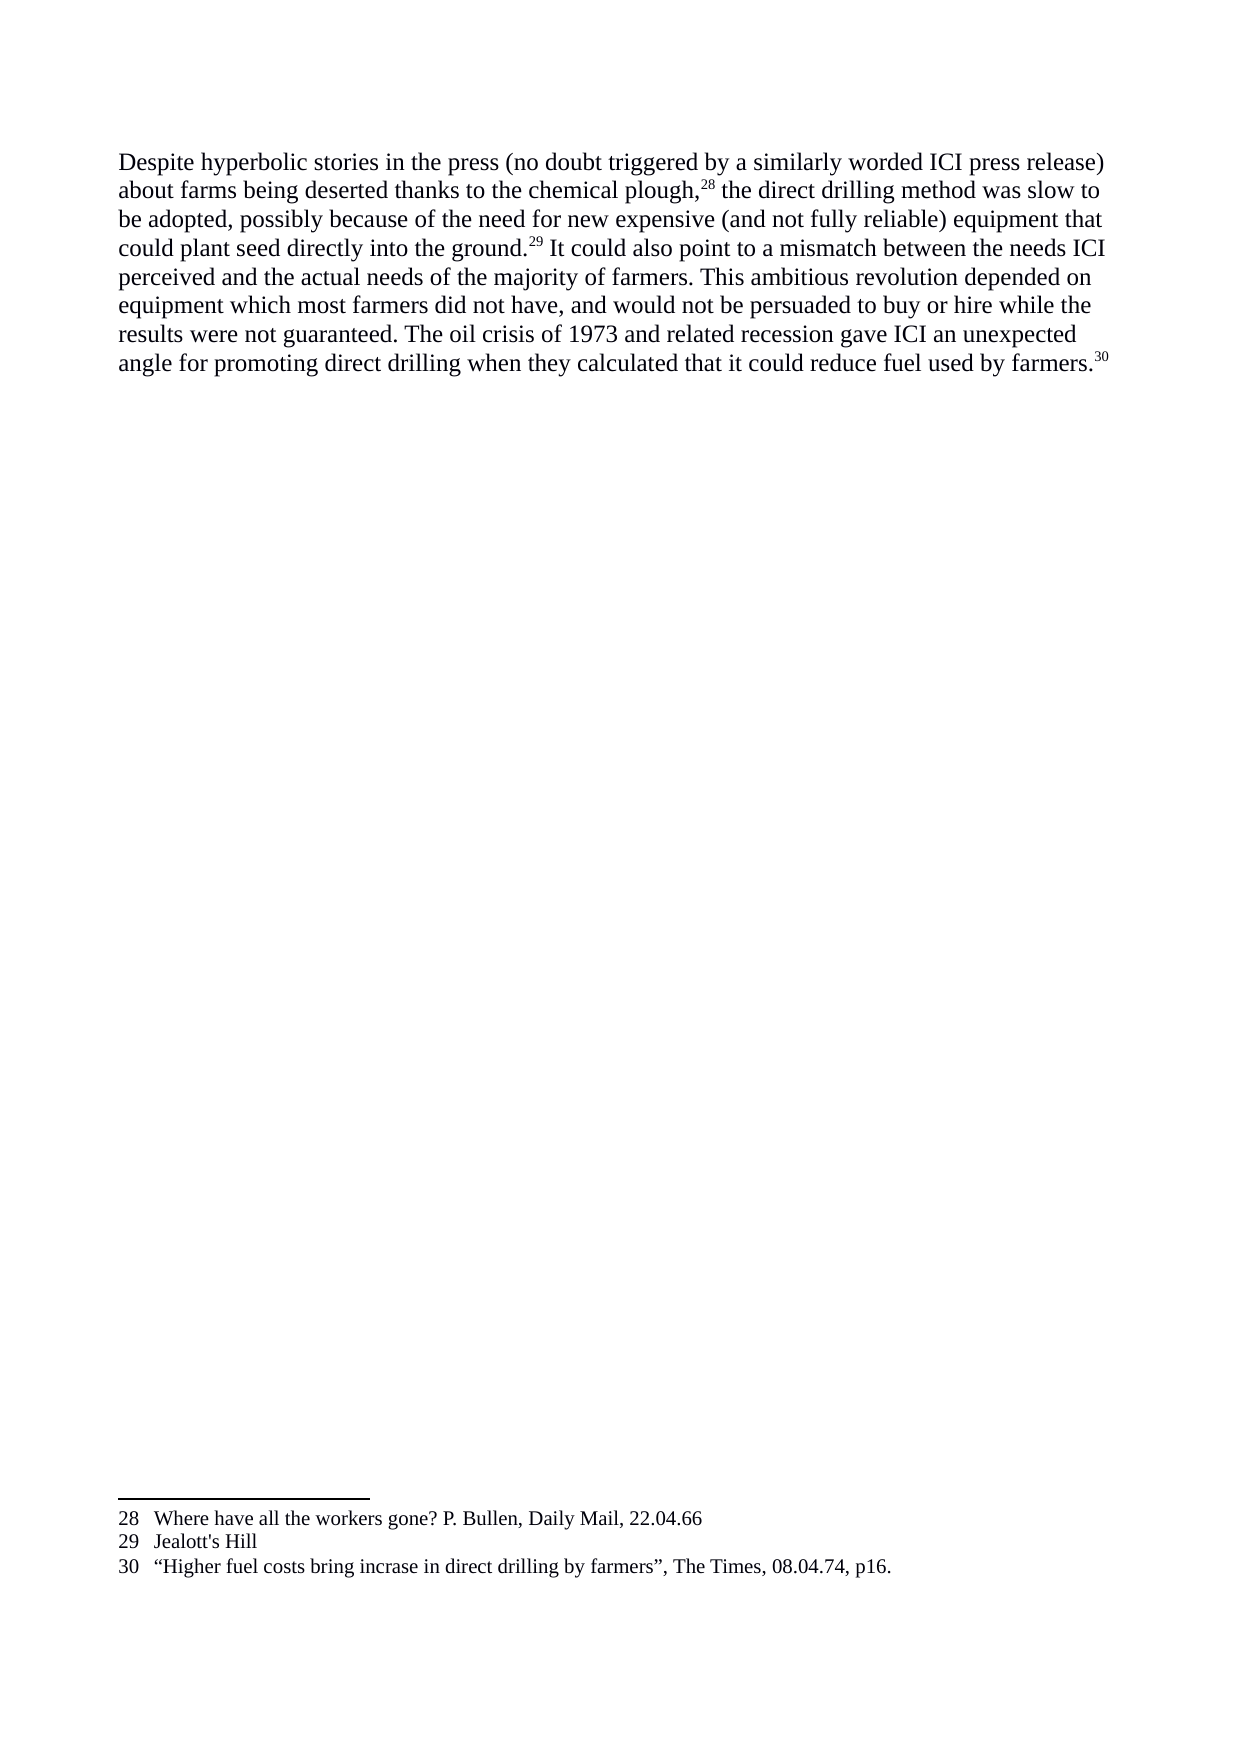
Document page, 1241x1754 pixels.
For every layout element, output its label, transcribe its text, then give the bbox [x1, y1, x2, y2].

text Where have all the workers gone? P. Bullen, Daily Mail, 22.04.66 [118, 1505, 1122, 1529]
text Despite hyperbolic stories in the press (no doubt triggered by a similarly worded ICI press release) about farms being deserted thanks to the chemical plough, the direct drilling method was slow to be adopted, possibly because of the need for new expensive (and not fully reliable) equipment that could plant seed directly into the ground. It could also point to a mismatch between the needs ICI perceived and the actual needs of the majority of farmers. This ambitious revolution depended on equipment which most farmers did not have, and would not be persuaded to buy or hire while the results were not guaranteed. The oil crisis of 1973 and related recession gave ICI an unexpected angle for promoting direct drilling when they calculated that it could reduce fuel used by farmers. [118, 147, 1122, 377]
text Jealott's Hill [118, 1529, 1122, 1553]
text “Higher fuel costs bring incrase in direct drilling by farmers”, The Times, 08.04.74, p16. [118, 1553, 1122, 1578]
